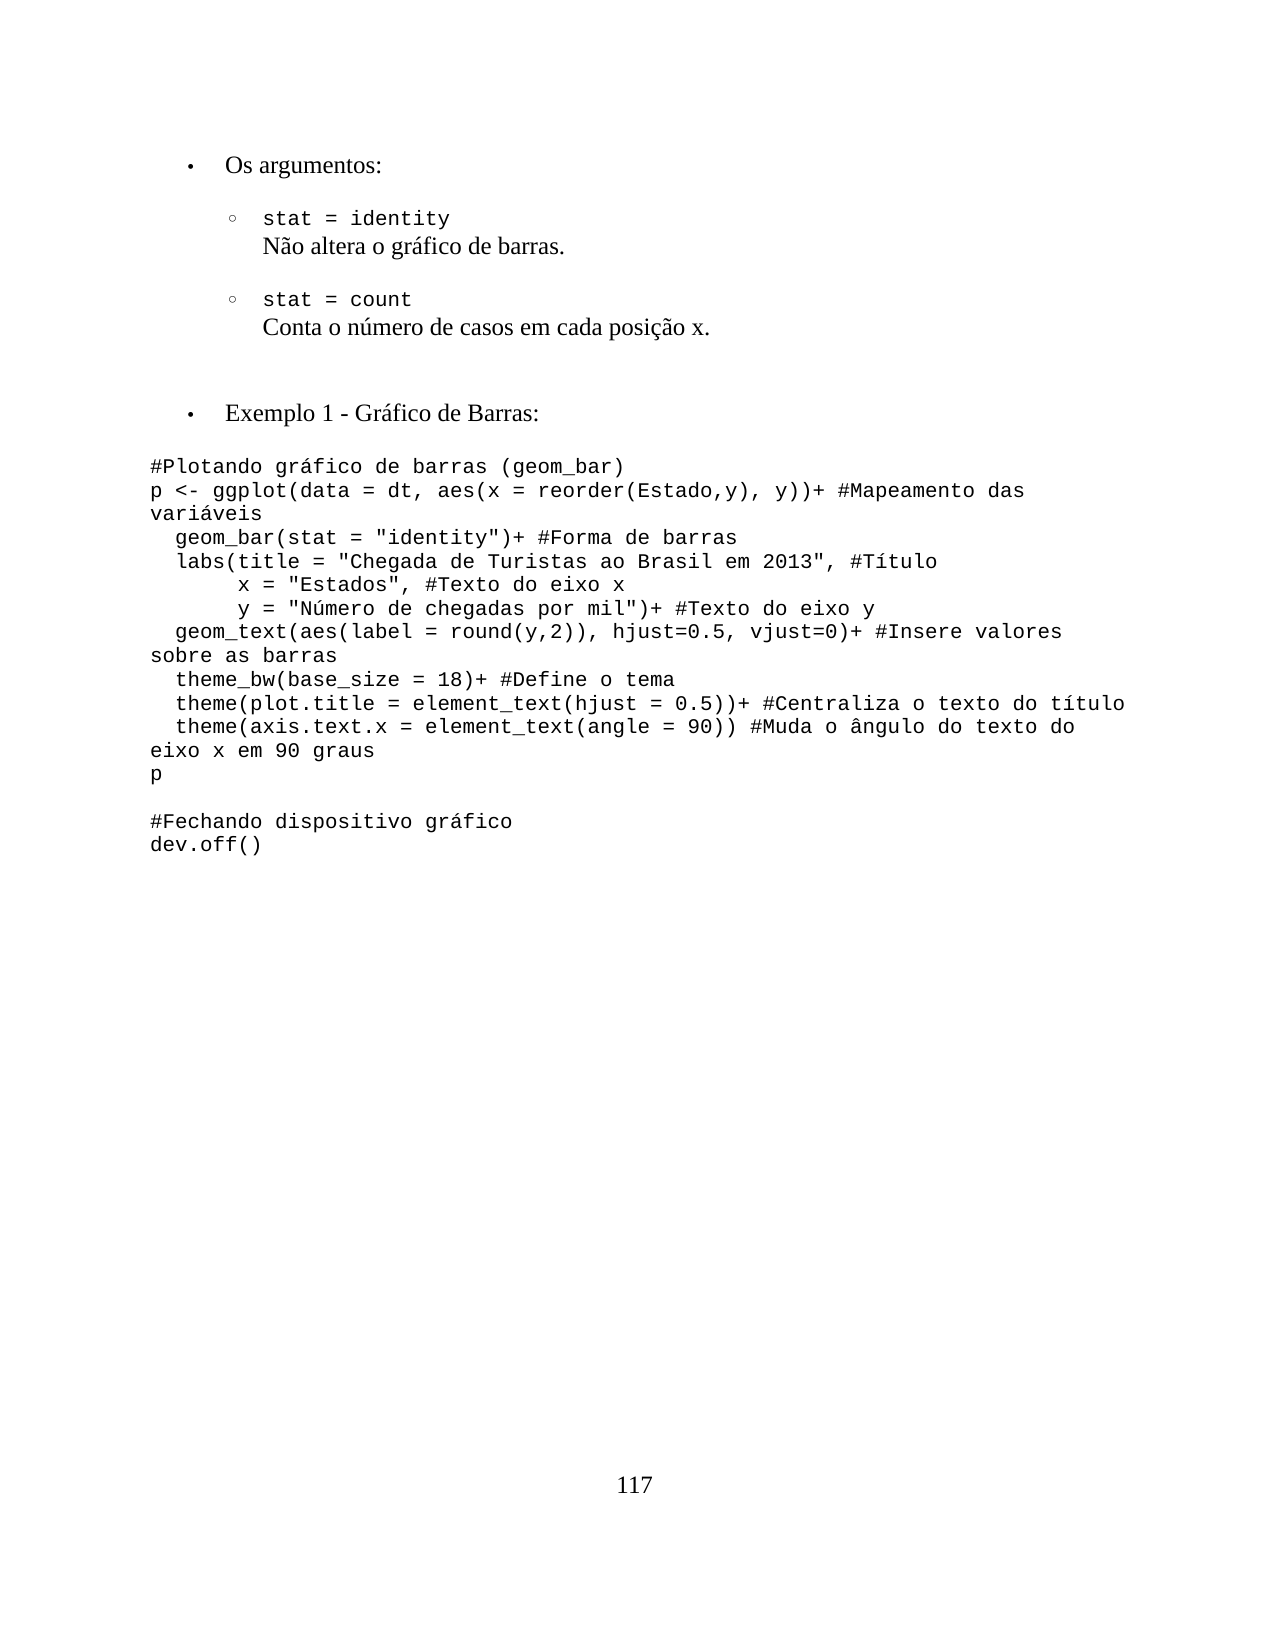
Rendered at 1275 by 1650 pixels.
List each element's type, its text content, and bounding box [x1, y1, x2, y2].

text geom_bar(stat = "identity")+ #Forma de barras [150, 527, 1125, 551]
list Exemplo 1 - Gráfico de Barras: [187, 398, 1125, 456]
text dev.off() [150, 834, 1125, 858]
text #Fechando dispositivo gráfico [150, 811, 1125, 834]
text y = "Número de chegadas por mil")+ #Texto do eixo y [150, 598, 1125, 622]
list stat = count Conta o número de casos em cada posição x. [225, 289, 1125, 370]
text theme_bw(base_size = 18)+ #Define o tema [150, 669, 1125, 692]
list Os argumentos: [187, 150, 1125, 207]
text x = "Estados", #Texto do eixo x [150, 574, 1125, 598]
text #Plotando gráfico de barras (geom_bar) [150, 456, 1125, 480]
text labs(title = "Chegada de Turistas ao Brasil em 2013", #Título [150, 551, 1125, 574]
text geom_text(aes(label = round(y,2)), hjust=0.5, vjust=0)+ #Insere valores sobre as barras [150, 622, 1125, 669]
text theme(plot.title = element_text(hjust = 0.5))+ #Centraliza o texto do título [150, 692, 1125, 716]
list stat = identity Não altera o gráfico de barras. [225, 207, 1125, 289]
text p <- ggplot(data = dt, aes(x = reorder(Estado,y), y))+ #Mapeamento das variáveis [150, 480, 1125, 527]
text theme(axis.text.x = element_text(angle = 90)) #Muda o ângulo do texto do eixo x em 90 graus [150, 716, 1125, 763]
text p [150, 763, 1125, 787]
